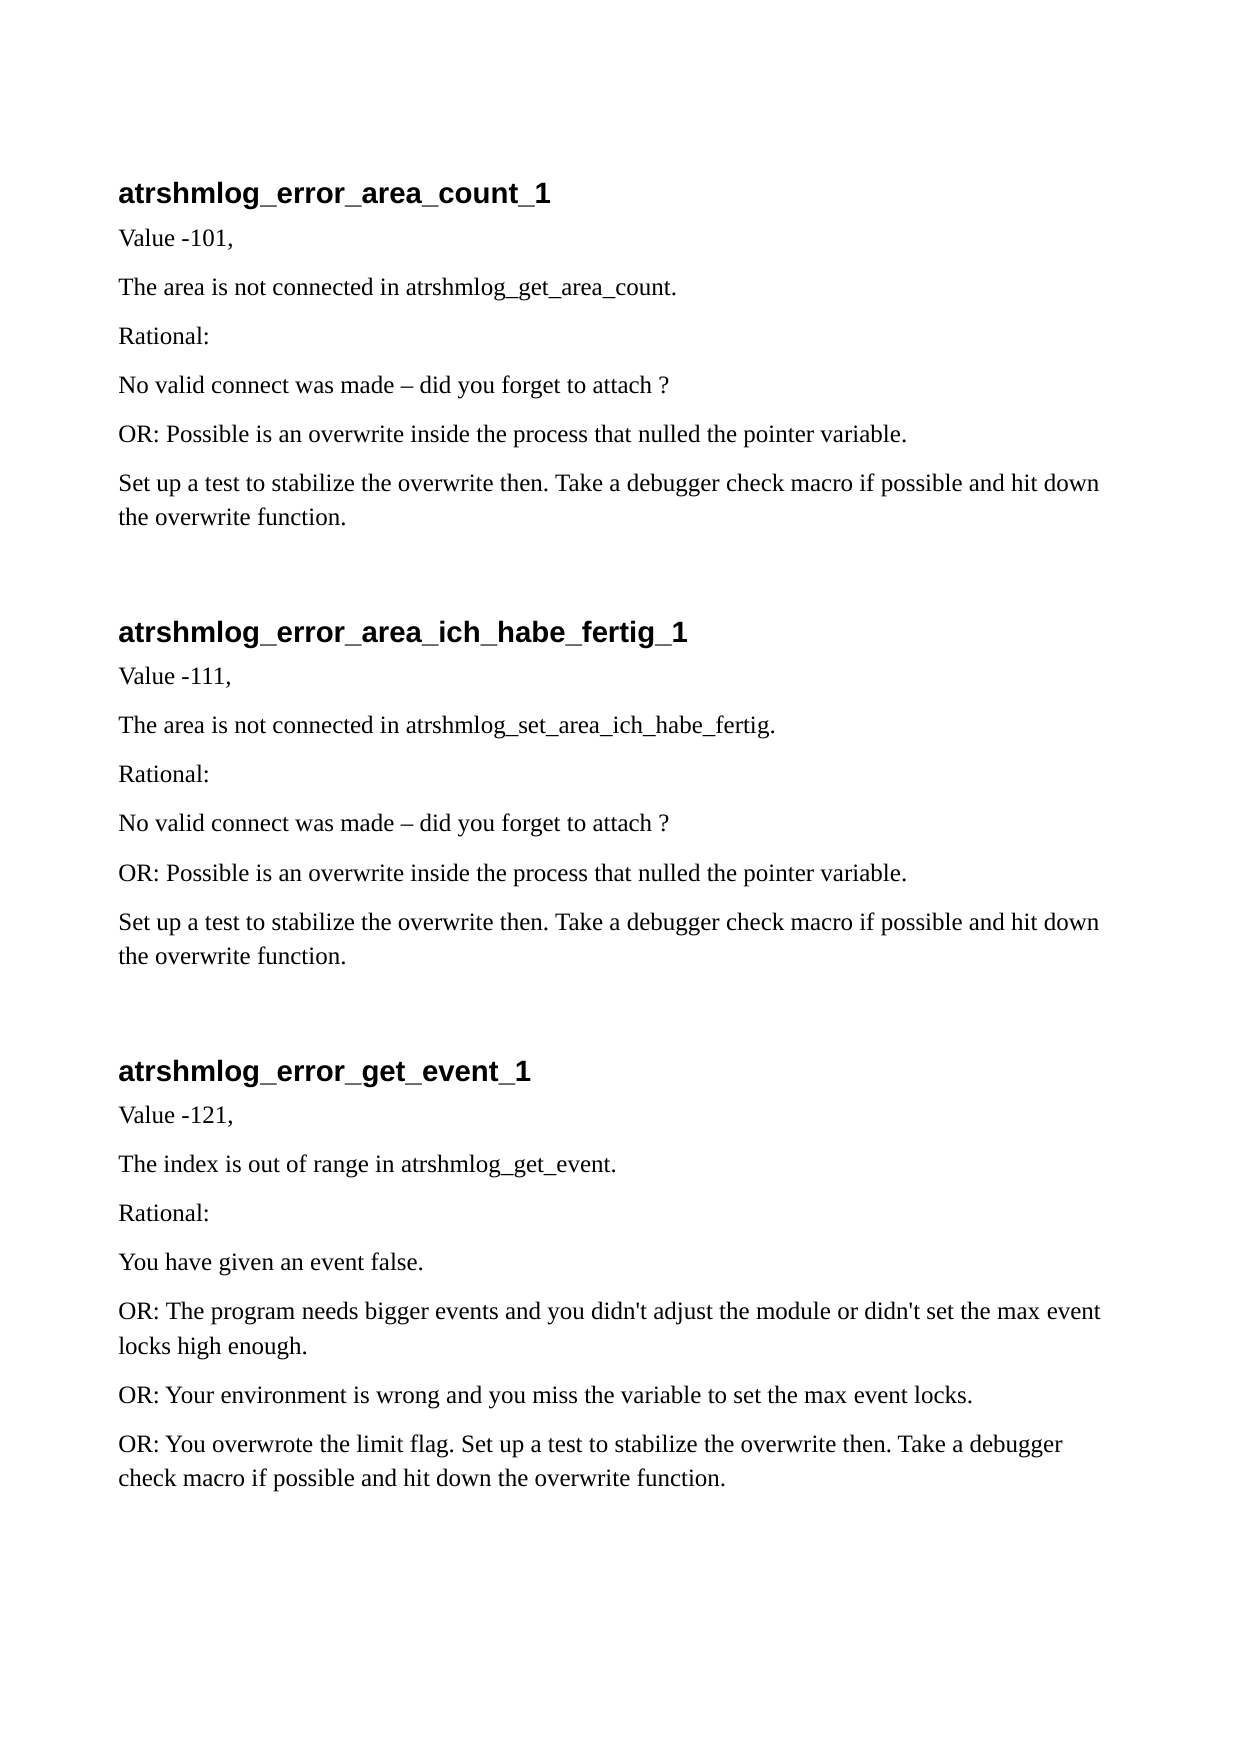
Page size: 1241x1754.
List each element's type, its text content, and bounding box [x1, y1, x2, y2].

text The area is not connected in atrshmlog_set_area_ich_habe_fertig. [118, 710, 1122, 739]
text Value -121, [118, 1100, 1122, 1129]
text OR: You overwrote the limit flag. Set up a test to stabilize the overwrite then. Take a debugger check macro if possible and hit down the overwrite function. [118, 1429, 1122, 1492]
text OR: The program needs bigger events and you didn't adjust the module or didn't set the max event locks high enough. [118, 1296, 1122, 1359]
text OR: Possible is an overwrite inside the process that nulled the pointer variable. [118, 419, 1122, 448]
text No valid connect was made – did you forget to attach ? [118, 808, 1122, 837]
subtitle atrshmlog_error_area_count_1 [118, 176, 1122, 210]
text Rational: [118, 1198, 1122, 1227]
text Value -111, [118, 661, 1122, 690]
text The area is not connected in atrshmlog_get_area_count. [118, 272, 1122, 300]
text You have given an event false. [118, 1247, 1122, 1276]
text The index is out of range in atrshmlog_get_event. [118, 1149, 1122, 1178]
text Value -101, [118, 223, 1122, 251]
subtitle atrshmlog_error_get_event_1 [118, 1054, 1122, 1088]
text Rational: [118, 759, 1122, 788]
text Rational: [118, 321, 1122, 349]
text OR: Your environment is wrong and you miss the variable to set the max event locks. [118, 1380, 1122, 1409]
text Set up a test to stabilize the overwrite then. Take a debugger check macro if possible and hit down the overwrite function. [118, 907, 1122, 970]
text Set up a test to stabilize the overwrite then. Take a debugger check macro if possible and hit down the overwrite function. [118, 468, 1122, 531]
text OR: Possible is an overwrite inside the process that nulled the pointer variable. [118, 858, 1122, 886]
subtitle atrshmlog_error_area_ich_habe_fertig_1 [118, 615, 1122, 649]
text No valid connect was made – did you forget to attach ? [118, 370, 1122, 398]
